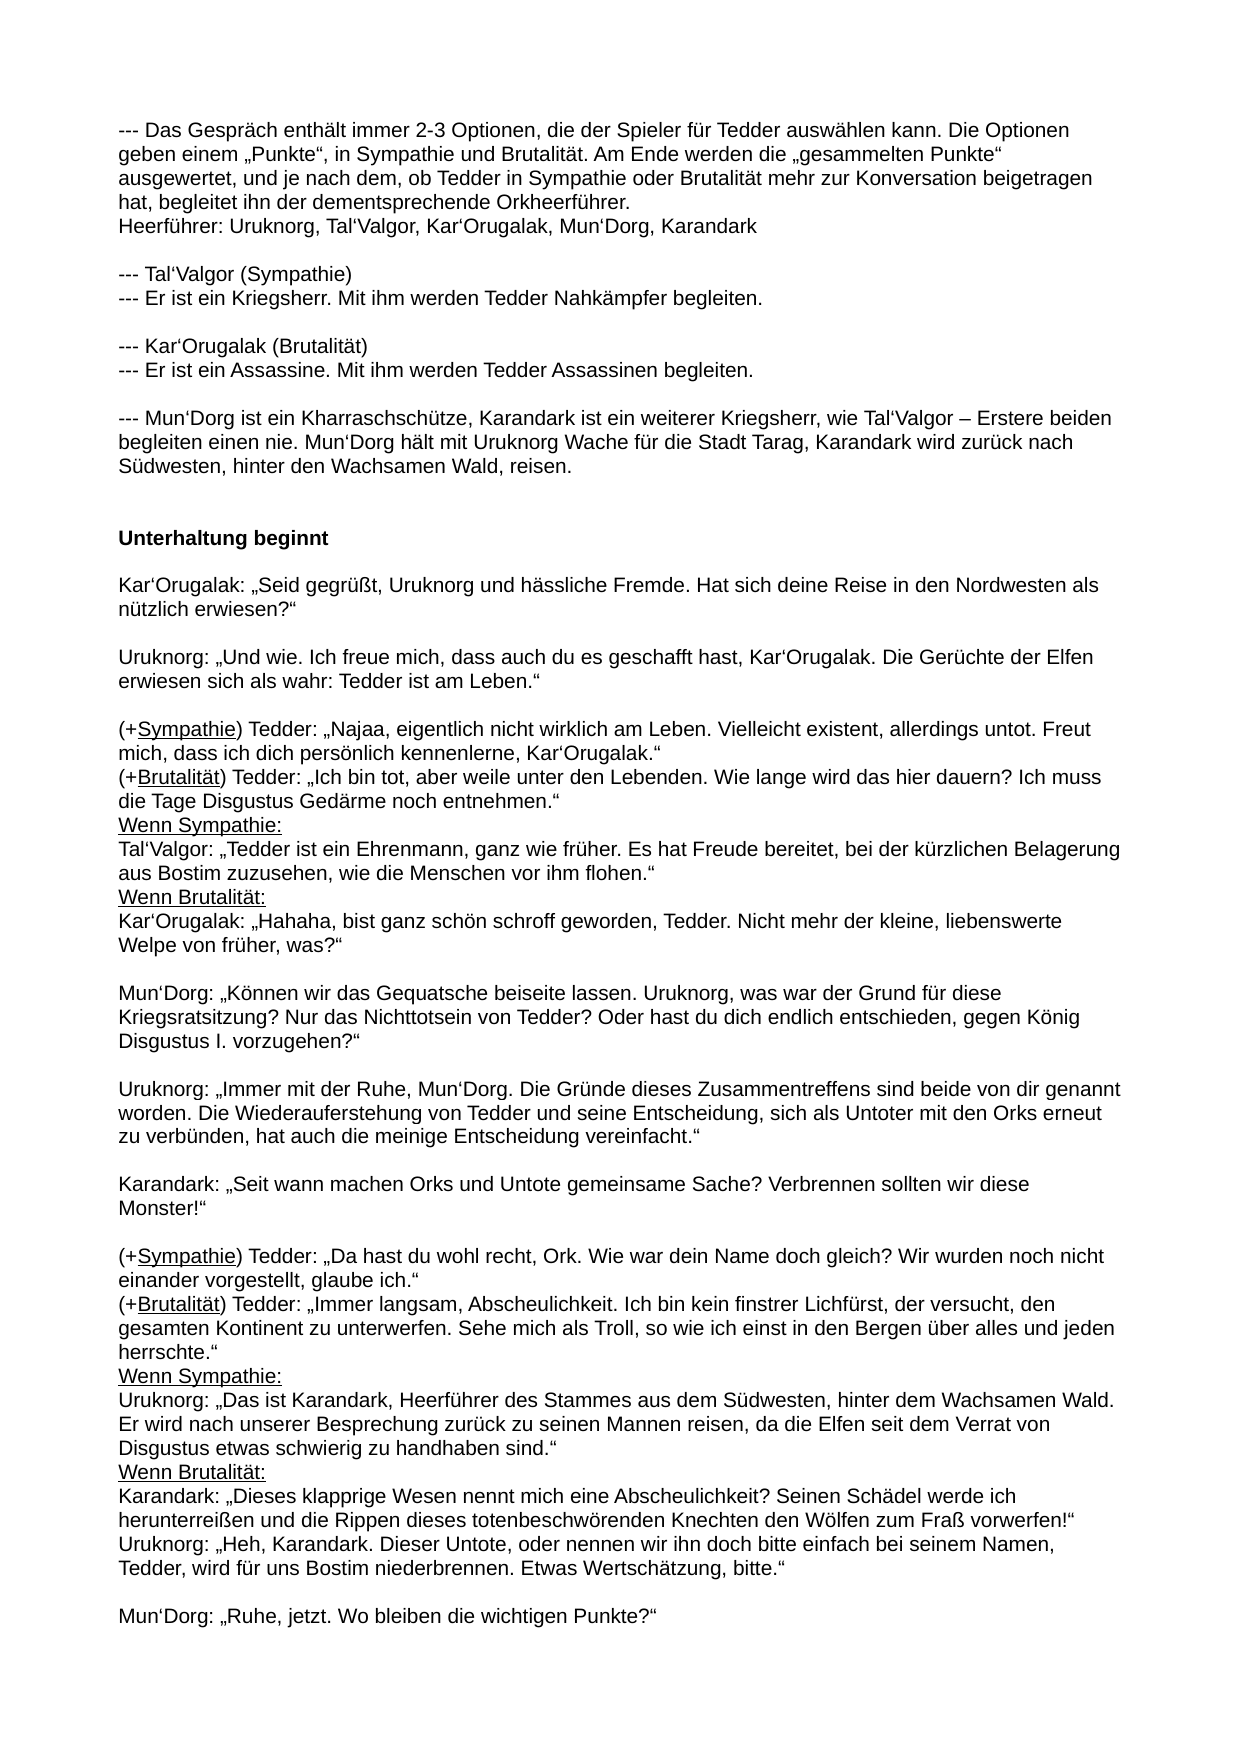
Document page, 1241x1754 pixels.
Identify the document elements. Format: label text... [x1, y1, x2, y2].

text Kar‘Orugalak: „Hahaha, bist ganz schön schroff geworden, Tedder. Nicht mehr der kleine, liebenswerte Welpe von früher, was?“ [118, 909, 1122, 957]
text Wenn Brutalität: [118, 885, 1122, 909]
text --- Er ist ein Assassine. Mit ihm werden Tedder Assassinen begleiten. [118, 358, 1122, 382]
text Kar‘Orugalak: „Seid gegrüßt, Uruknorg und hässliche Fremde. Hat sich deine Reise in den Nordwesten als nützlich erwiesen?“ [118, 573, 1122, 621]
text (+Sympathie) Tedder: „Najaa, eigentlich nicht wirklich am Leben. Vielleicht existent, allerdings untot. Freut mich, dass ich dich persönlich kennenlerne, Kar‘Orugalak.“ [118, 717, 1122, 765]
text --- Mun‘Dorg ist ein Kharraschschütze, Karandark ist ein weiterer Kriegsherr, wie Tal‘Valgor – Erstere beiden begleiten einen nie. Mun‘Dorg hält mit Uruknorg Wache für die Stadt Tarag, Karandark wird zurück nach Südwesten, hinter den Wachsamen Wald, reisen. [118, 406, 1122, 477]
text Tal‘Valgor: „Tedder ist ein Ehrenmann, ganz wie früher. Es hat Freude bereitet, bei der kürzlichen Belagerung aus Bostim zuzusehen, wie die Menschen vor ihm flohen.“ [118, 837, 1122, 885]
text Karandark: „Seit wann machen Orks und Untote gemeinsame Sache? Verbrennen sollten wir diese Monster!“ [118, 1172, 1122, 1220]
text Uruknorg: „Und wie. Ich freue mich, dass auch du es geschafft hast, Kar‘Orugalak. Die Gerüchte der Elfen erwiesen sich als wahr: Tedder ist am Leben.“ [118, 645, 1122, 693]
text --- Tal‘Valgor (Sympathie) [118, 262, 1122, 286]
text Uruknorg: „Das ist Karandark, Heerführer des Stammes aus dem Südwesten, hinter dem Wachsamen Wald. Er wird nach unserer Besprechung zurück zu seinen Mannen reisen, da die Elfen seit dem Verrat von Disgustus etwas schwierig zu handhaben sind.“ [118, 1388, 1122, 1460]
text --- Er ist ein Kriegsherr. Mit ihm werden Tedder Nahkämpfer begleiten. [118, 286, 1122, 310]
text --- Kar‘Orugalak (Brutalität) [118, 334, 1122, 358]
text (+Brutalität) Tedder: „Immer langsam, Abscheulichkeit. Ich bin kein finstrer Lichfürst, der versucht, den gesamten Kontinent zu unterwerfen. Sehe mich als Troll, so wie ich einst in den Bergen über alles und jeden herrschte.“ [118, 1292, 1122, 1364]
text Wenn Sympathie: [118, 1364, 1122, 1388]
text Unterhaltung beginnt [118, 525, 1122, 549]
text Mun‘Dorg: „Können wir das Gequatsche beiseite lassen. Uruknorg, was war der Grund für diese Kriegsratsitzung? Nur das Nichttotsein von Tedder? Oder hast du dich endlich entschieden, gegen König Disgustus I. vorzugehen?“ [118, 981, 1122, 1052]
text (+Sympathie) Tedder: „Da hast du wohl recht, Ork. Wie war dein Name doch gleich? Wir wurden noch nicht einander vorgestellt, glaube ich.“ [118, 1244, 1122, 1292]
text Mun‘Dorg: „Ruhe, jetzt. Wo bleiben die wichtigen Punkte?“ [118, 1603, 1122, 1627]
text Wenn Sympathie: [118, 813, 1122, 837]
text Wenn Brutalität: [118, 1460, 1122, 1484]
text --- Das Gespräch enthält immer 2-3 Optionen, die der Spieler für Tedder auswählen kann. Die Optionen geben einem „Punkte“, in Sympathie und Brutalität. Am Ende werden die „gesammelten Punkte“ ausgewertet, und je nach dem, ob Tedder in Sympathie oder Brutalität mehr zur Konversation beigetragen hat, begleitet ihn der dementsprechende Orkheerführer. [118, 118, 1122, 214]
text Uruknorg: „Heh, Karandark. Dieser Untote, oder nennen wir ihn doch bitte einfach bei seinem Namen, Tedder, wird für uns Bostim niederbrennen. Etwas Wertschätzung, bitte.“ [118, 1532, 1122, 1579]
text (+Brutalität) Tedder: „Ich bin tot, aber weile unter den Lebenden. Wie lange wird das hier dauern? Ich muss die Tage Disgustus Gedärme noch entnehmen.“ [118, 765, 1122, 813]
text Karandark: „Dieses klapprige Wesen nennt mich eine Abscheulichkeit? Seinen Schädel werde ich herunterreißen und die Rippen dieses totenbeschwörenden Knechten den Wölfen zum Fraß vorwerfen!“ [118, 1484, 1122, 1532]
text Heerführer: Uruknorg, Tal‘Valgor, Kar‘Orugalak, Mun‘Dorg, Karandark [118, 214, 1122, 238]
text Uruknorg: „Immer mit der Ruhe, Mun‘Dorg. Die Gründe dieses Zusammentreffens sind beide von dir genannt worden. Die Wiederauferstehung von Tedder und seine Entscheidung, sich als Untoter mit den Orks erneut zu verbünden, hat auch die meinige Entscheidung vereinfacht.“ [118, 1076, 1122, 1148]
